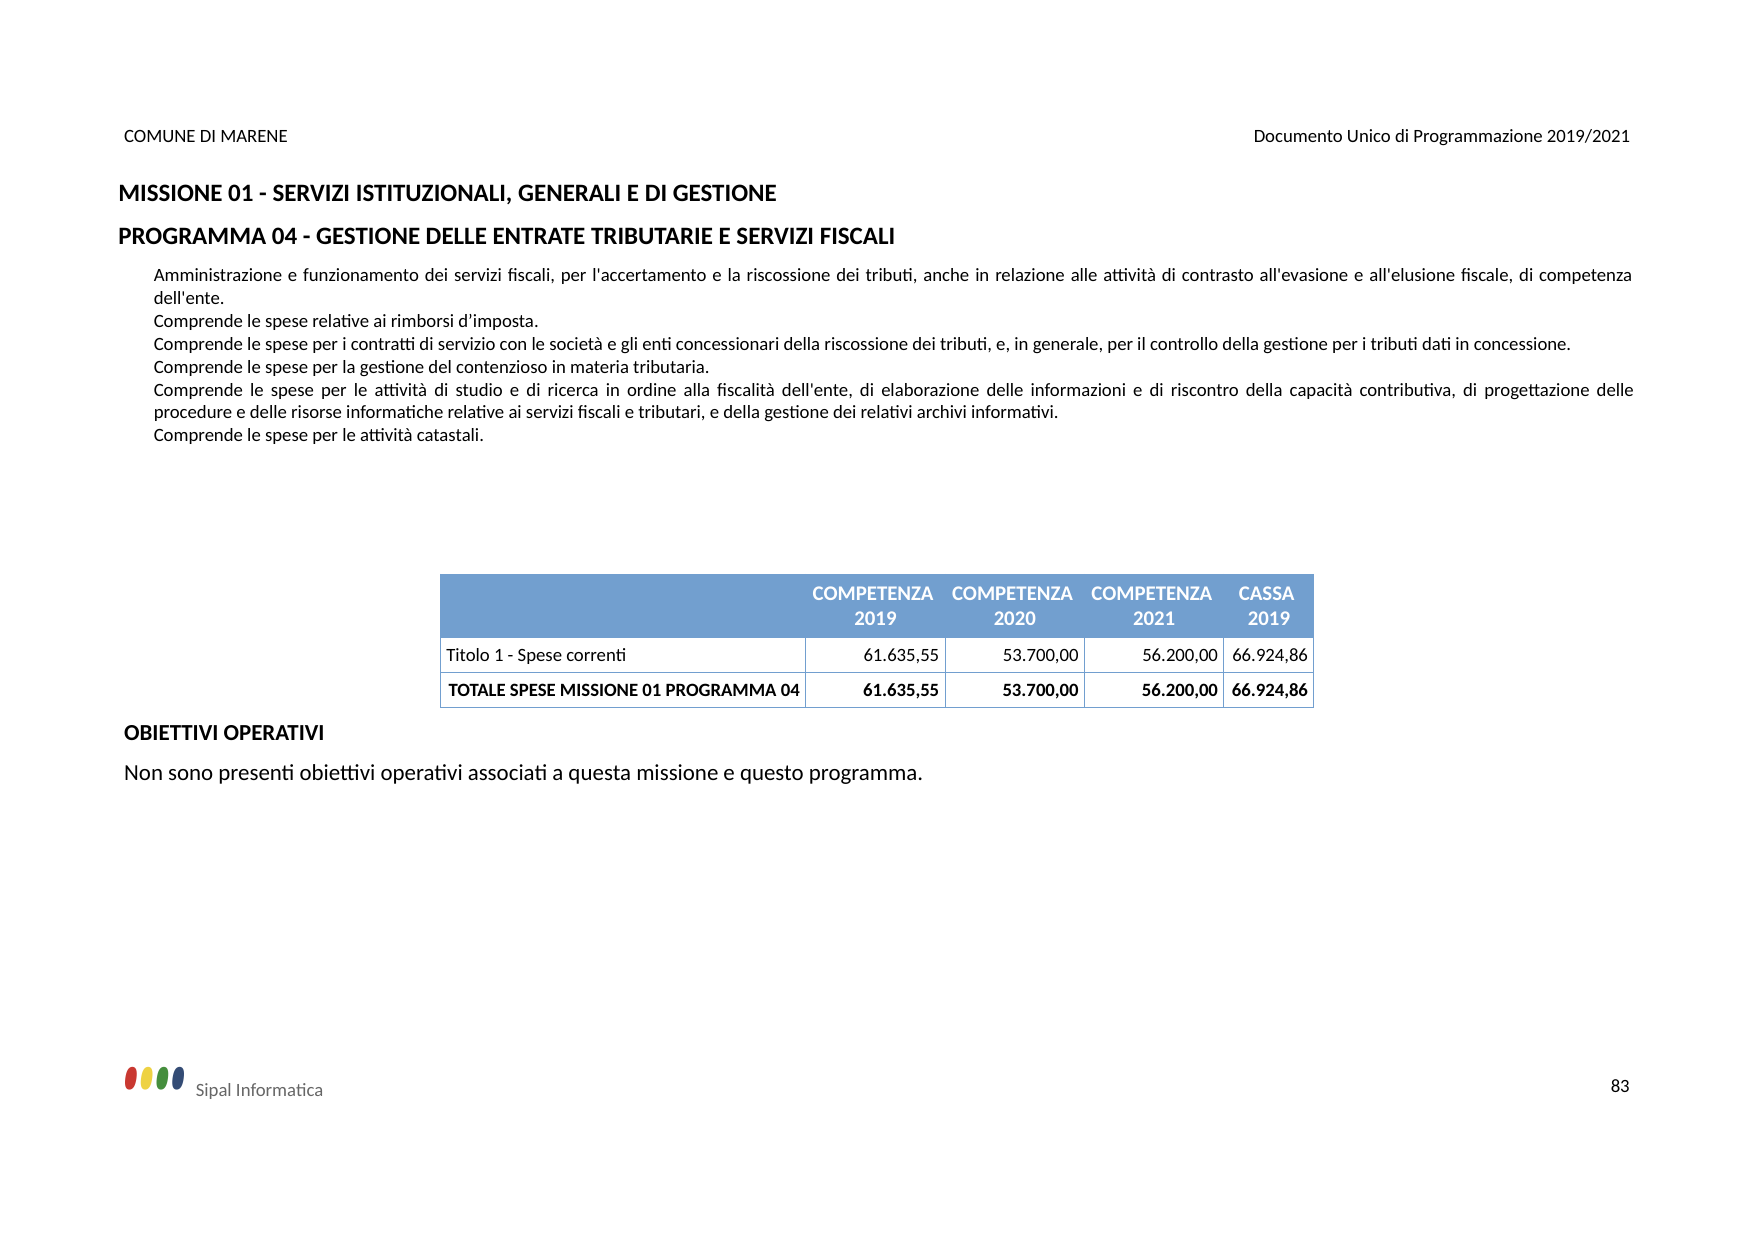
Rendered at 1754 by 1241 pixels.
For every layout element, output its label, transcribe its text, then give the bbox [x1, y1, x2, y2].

table_cell 61.635,55 [806, 638, 945, 671]
table_header [118, 568, 1636, 713]
table_header COMPETENZA 2020 [946, 575, 1084, 637]
table_cell Non sono presenti obiettivi operativi associati a questa missione e questo programma. [118, 752, 1636, 792]
table_cell 56.200,00 [1085, 638, 1223, 671]
text Comprende le spese per le attività catastali. [153, 423, 1636, 446]
text Comprende le spese per la gestione del contenzioso in materia tributaria. [153, 355, 1636, 378]
table_cell 53.700,00 [946, 638, 1084, 671]
table_cell TOTALE SPESE MISSIONE 01 PROGRAMMA 04 [441, 673, 805, 706]
text Comprende le spese per le attività di studio e di ricerca in ordine alla fiscalità dell'ente, di elaborazione delle informazioni e di riscontro della capacità contributiva, di progettazione delle procedure e delle risorse informatiche relative ai servizi fiscali e tributari, e della gestione dei relativi archivi informativi. [153, 378, 1636, 423]
table_header COMPETENZA 2019 [806, 575, 945, 637]
text Comprende le spese per i contratti di servizio con le società e gli enti concessionari della riscossione dei tributi, e, in generale, per il controllo della gestione per i tributi dati in concessione. [153, 332, 1636, 355]
table_cell 66.924,86 [1224, 673, 1313, 706]
table_header [441, 575, 805, 637]
table_cell 66.924,86 [1224, 638, 1313, 671]
text Missione 01 - Servizi istituzionali, generali e di gestione [118, 177, 1612, 208]
text Amministrazione e funzionamento dei servizi fiscali, per l'accertamento e la riscossione dei tributi, anche in relazione alle attività di contrasto all'evasione e all'elusione fiscale, di competenza dell'ente. [153, 263, 1636, 309]
table_cell 53.700,00 [946, 673, 1084, 706]
text Comprende le spese relative ai rimborsi d’imposta. [153, 309, 1636, 332]
table_cell 56.200,00 [1085, 673, 1223, 706]
table_cell OBIETTIVI OPERATIVI [118, 713, 1636, 752]
table_header CASSA 2019 [1224, 575, 1313, 637]
table_header COMPETENZA 2021 [1085, 575, 1223, 637]
text Programma 04 - Gestione delle entrate tributarie e servizi fiscali [118, 220, 1612, 251]
table_cell Titolo 1 - Spese correnti [441, 638, 805, 671]
table_cell 61.635,55 [806, 673, 945, 706]
